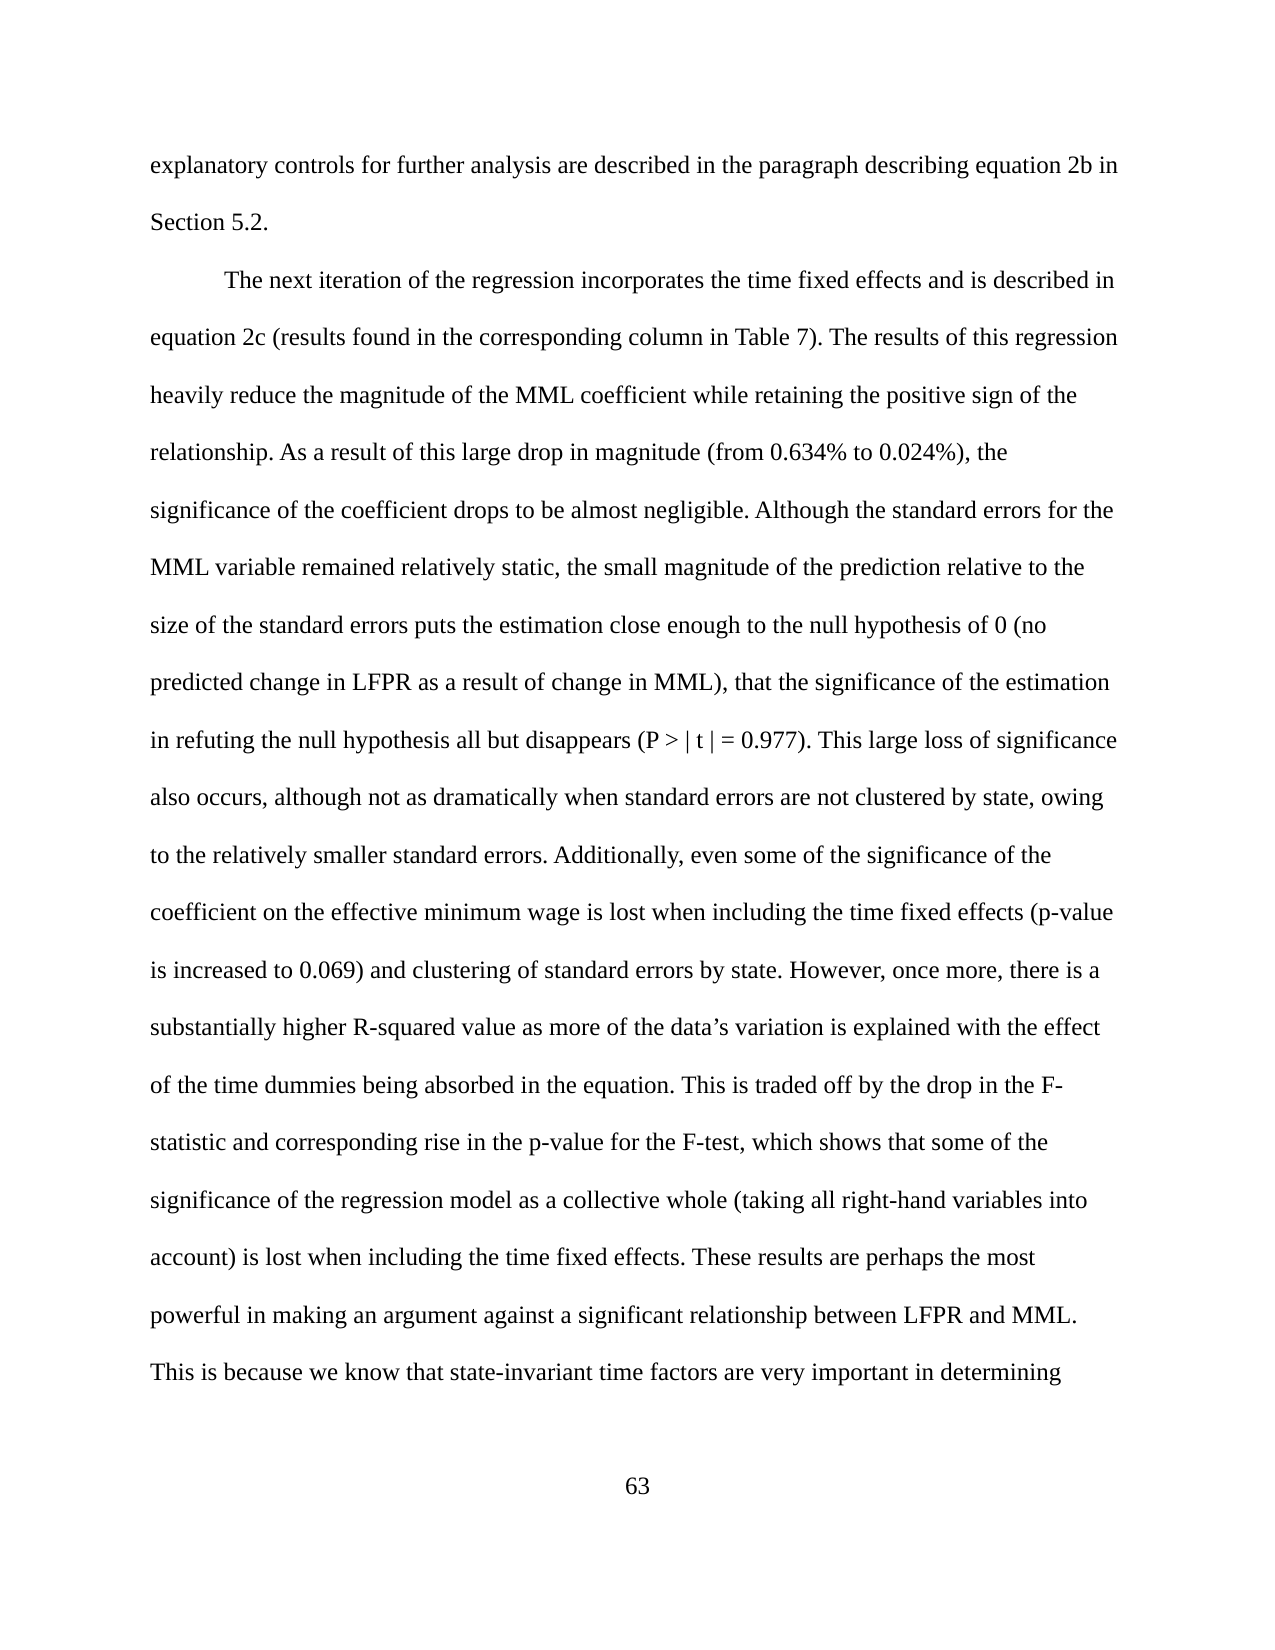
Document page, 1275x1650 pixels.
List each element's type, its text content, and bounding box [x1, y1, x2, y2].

text The next iteration of the regression incorporates the time fixed effects and is described in equation 2c (results found in the corresponding column in Table 7). The results of this regression heavily reduce the magnitude of the MML coefficient while retaining the positive sign of the relationship. As a result of this large drop in magnitude (from 0.634% to 0.024%), the significance of the coefficient drops to be almost negligible. Although the standard errors for the MML variable remained relatively static, the small magnitude of the prediction relative to the size of the standard errors puts the estimation close enough to the null hypothesis of 0 (no predicted change in LFPR as a result of change in MML), that the significance of the estimation in refuting the null hypothesis all but disappears (P > | t | = 0.977). This large loss of significance also occurs, although not as dramatically when standard errors are not clustered by state, owing to the relatively smaller standard errors. Additionally, even some of the significance of the coefficient on the effective minimum wage is lost when including the time fixed effects (p-value is increased to 0.069) and clustering of standard errors by state. However, once more, there is a substantially higher R-squared value as more of the data’s variation is explained with the effect of the time dummies being absorbed in the equation. This is traded off by the drop in the F-statistic and corresponding rise in the p-value for the F-test, which shows that some of the significance of the regression model as a collective whole (taking all right-hand variables into account) is lost when including the time fixed effects. These results are perhaps the most powerful in making an argument against a significant relationship between LFPR and MML. This is because we know that state-invariant time factors are very important in determining [150, 265, 1125, 1386]
text explanatory controls for further analysis are described in the paragraph describing equation 2b in Section 5.2. [150, 150, 1125, 236]
